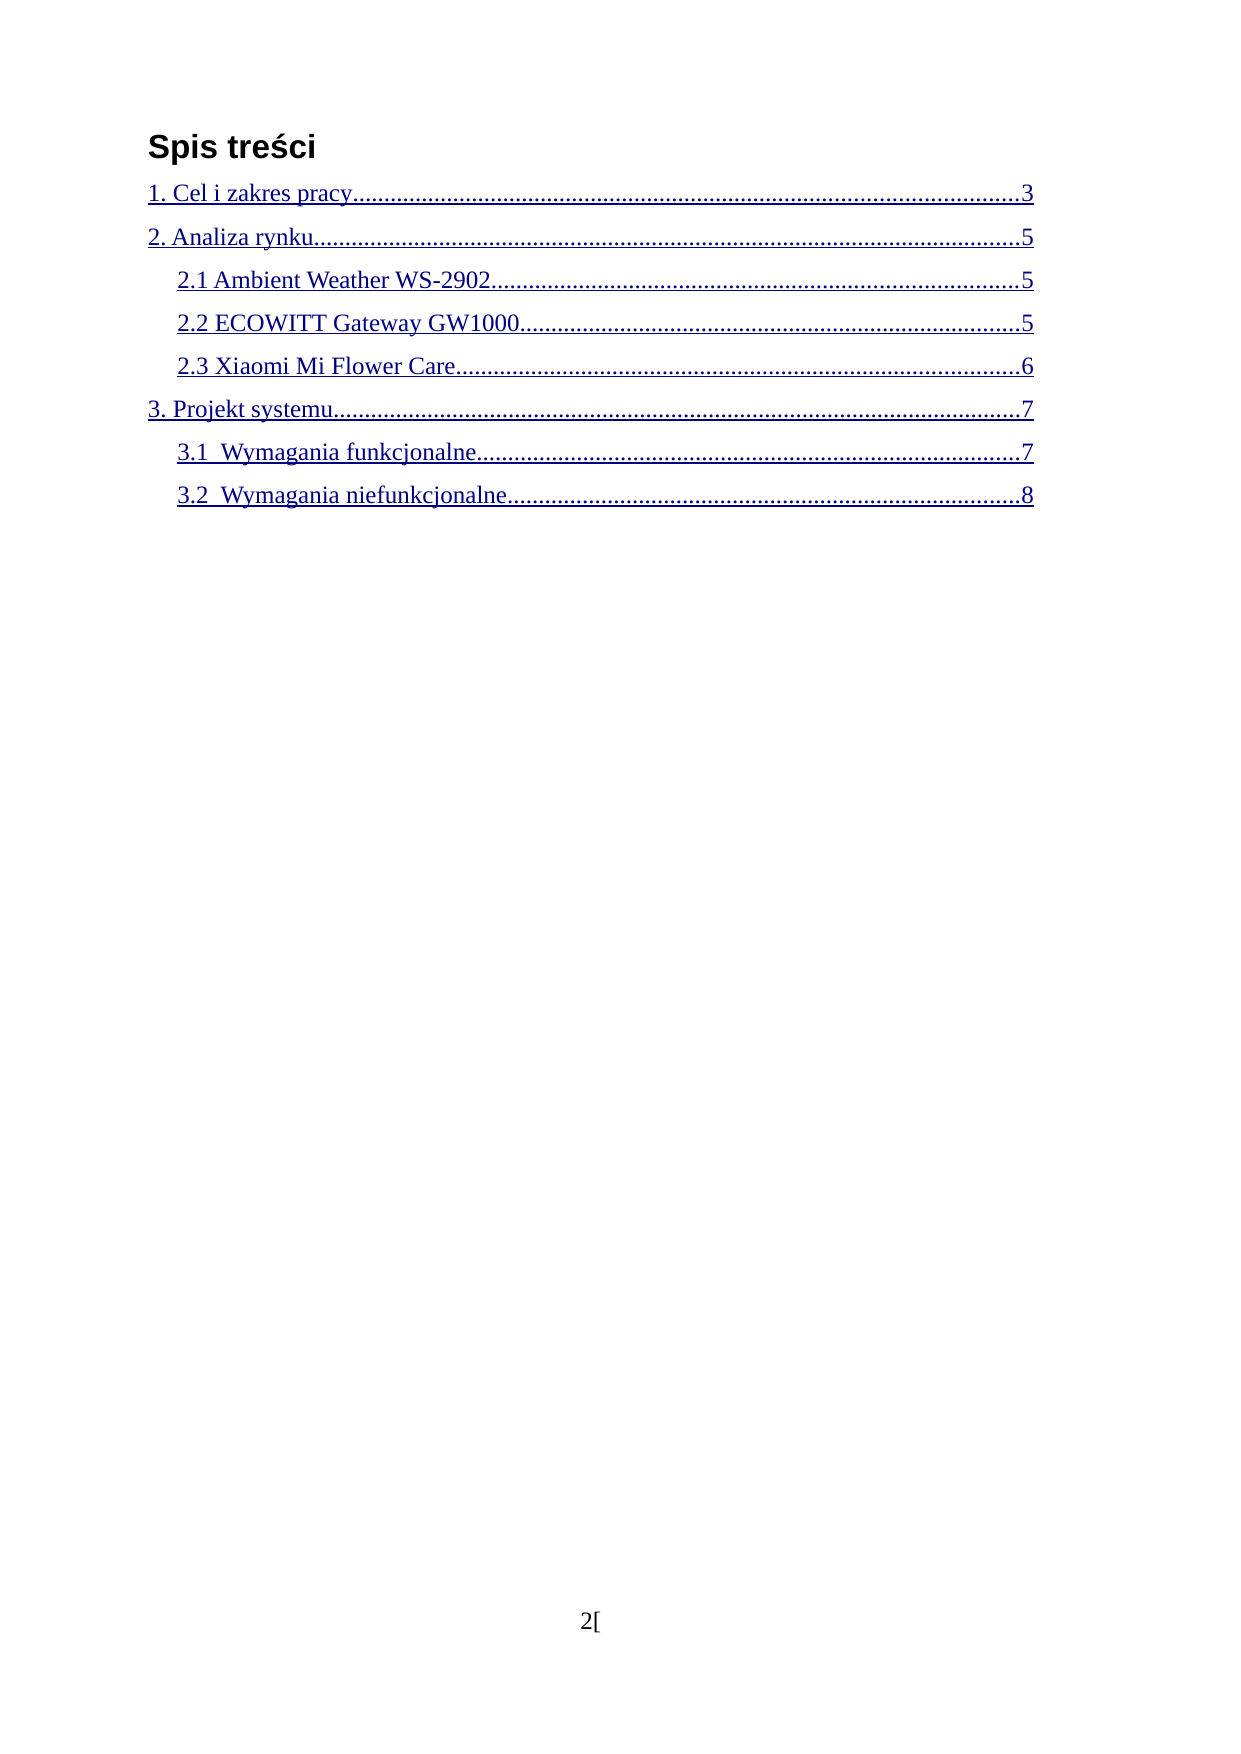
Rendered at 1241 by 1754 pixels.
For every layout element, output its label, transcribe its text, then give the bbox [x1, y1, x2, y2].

text 1. Cel i zakres pracy 3 [148, 178, 1033, 203]
text 2.2 ECOWITT Gateway GW1000 5 [177, 308, 1033, 333]
text 3. Projekt systemu 7 [148, 394, 1033, 419]
text 2.1 Ambient Weather WS-2902 5 [177, 265, 1033, 290]
subtitle Spis treści [148, 127, 1033, 166]
text 3.2 Wymagania niefunkcjonalne 8 [177, 480, 1033, 505]
text 2. Analiza rynku 5 [148, 222, 1033, 247]
text 2.3 Xiaomi Mi Flower Care 6 [177, 351, 1033, 376]
text 3.1 Wymagania funkcjonalne 7 [177, 437, 1033, 462]
